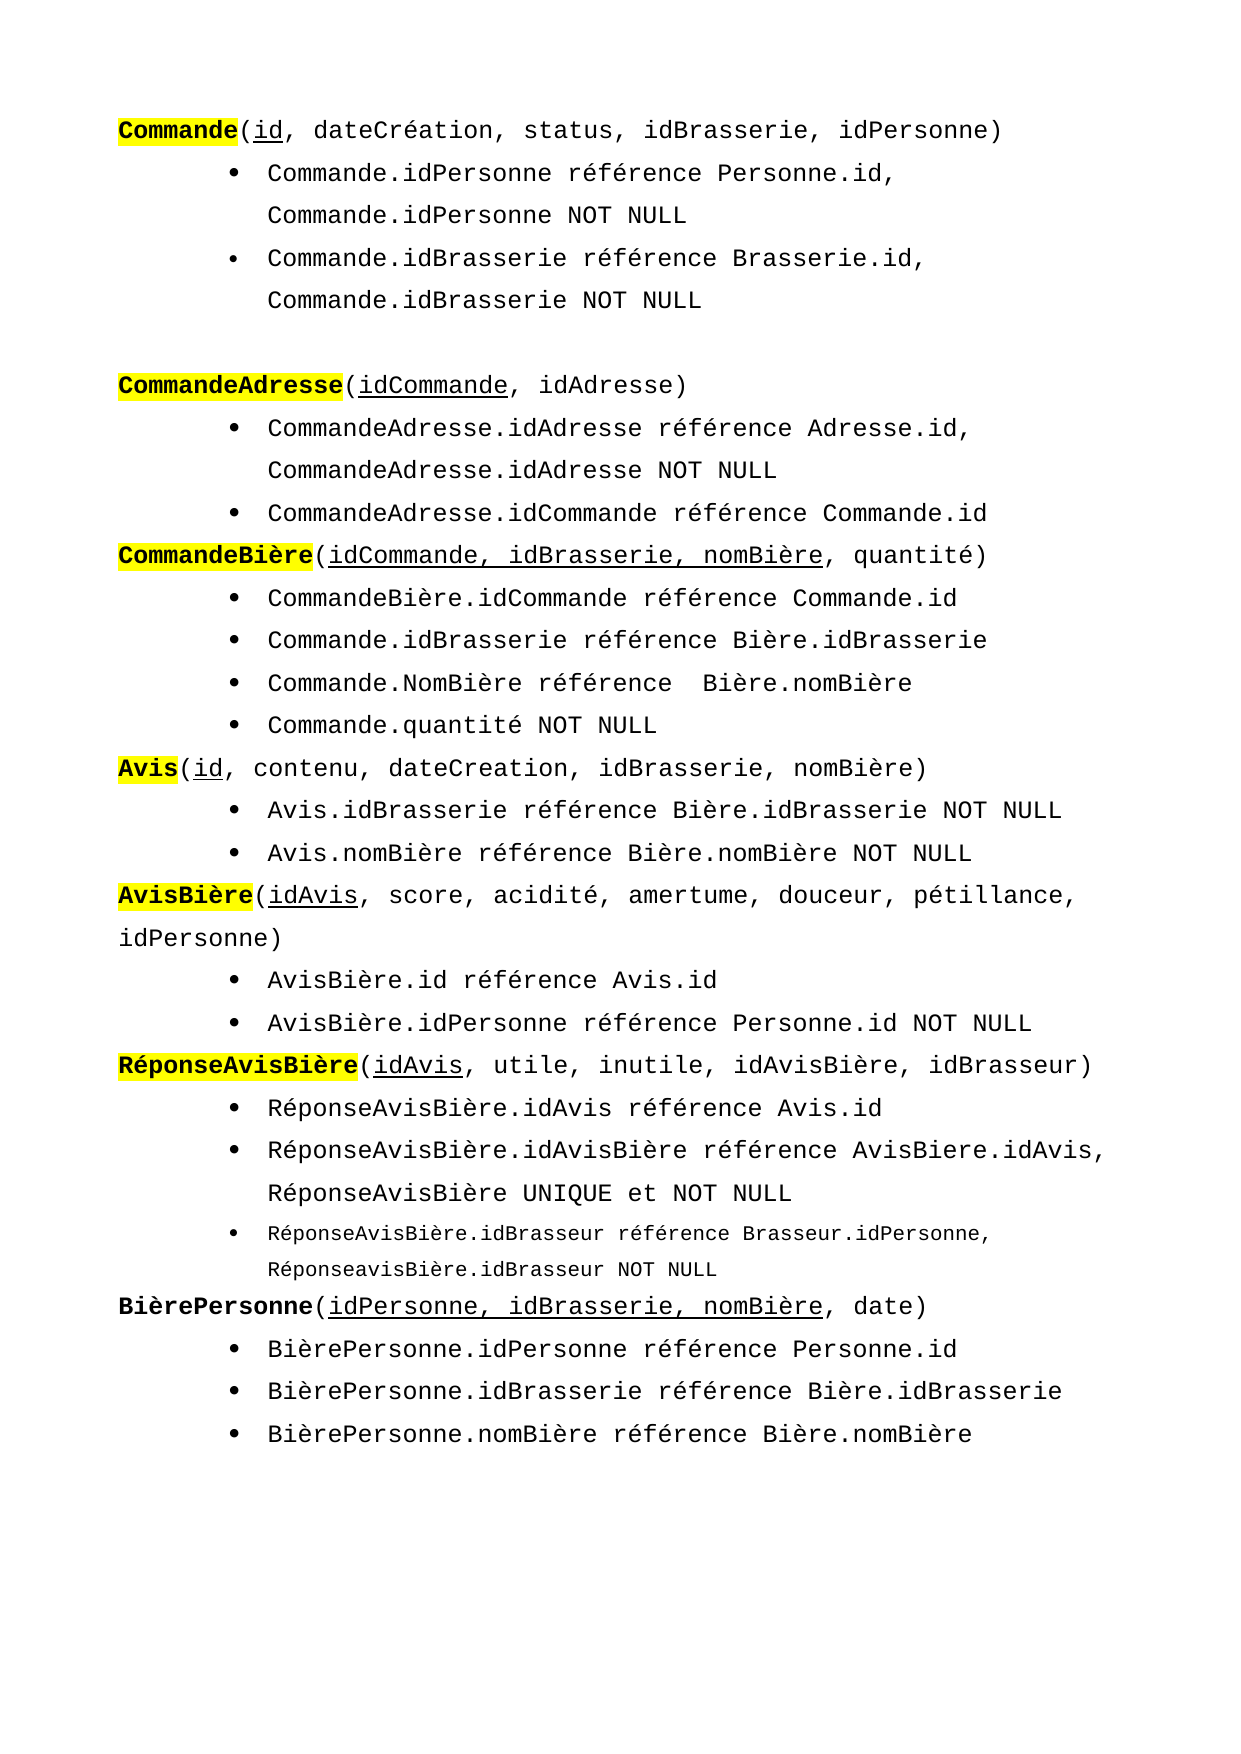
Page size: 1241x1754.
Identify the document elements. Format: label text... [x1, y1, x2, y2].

list CommandeAdresse.idCommande référence Commande.id [230, 501, 1122, 529]
text BièrePersonne(idPersonne, idBrasserie, nomBière, date) [118, 1294, 1122, 1322]
text CommandeAdresse(idCommande, idAdresse) [118, 373, 1122, 401]
list Commande.quantité NOT NULL [230, 713, 1122, 741]
list BièrePersonne.idBrasserie référence Bière.idBrasserie [230, 1379, 1122, 1407]
list BièrePersonne.nomBière référence Bière.nomBière [230, 1421, 1122, 1450]
list Avis.nomBière référence Bière.nomBière NOT NULL [230, 841, 1122, 869]
list Commande.NomBière référence Bière.nomBière [230, 671, 1122, 699]
list BièrePersonne.idPersonne référence Personne.id [230, 1336, 1122, 1365]
list Commande.idBrasserie référence Brasserie.id, [229, 246, 1122, 274]
text Commande(id, dateCréation, status, idBrasserie, idPersonne) [118, 118, 1122, 146]
list Avis.idBrasserie référence Bière.idBrasserie NOT NULL [230, 798, 1122, 826]
list CommandeBière.idCommande référence Commande.id [230, 586, 1122, 614]
list AvisBière.id référence Avis.id [230, 968, 1122, 996]
list RéponseAvisBière.idBrasseur référence Brasseur.idPersonne, RéponseavisBière.idBrasseur NOT NULL [230, 1223, 1122, 1282]
list RéponseAvisBière.idAvisBière référence AvisBiere.idAvis, RéponseAvisBière UNIQUE et NOT NULL [230, 1138, 1122, 1209]
list CommandeAdresse.idAdresse référence Adresse.id, CommandeAdresse.idAdresse NOT NULL [230, 416, 1122, 486]
text Commande.idBrasserie NOT NULL [267, 288, 1122, 316]
list AvisBière.idPersonne référence Personne.id NOT NULL [230, 1011, 1122, 1039]
text CommandeBière(idCommande, idBrasserie, nomBière, quantité) [118, 543, 1122, 571]
text RéponseAvisBière(idAvis, utile, inutile, idAvisBière, idBrasseur) [118, 1053, 1122, 1081]
text Commande.idPersonne NOT NULL [267, 203, 1122, 231]
list Commande.idPersonne référence Personne.id, [229, 161, 1122, 189]
list Commande.idBrasserie référence Bière.idBrasserie [230, 628, 1122, 656]
list RéponseAvisBière.idAvis référence Avis.id [230, 1096, 1122, 1124]
text Avis(id, contenu, dateCreation, idBrasserie, nomBière) [118, 756, 1122, 784]
text AvisBière(idAvis, score, acidité, amertume, douceur, pétillance, idPersonne) [118, 883, 1122, 954]
